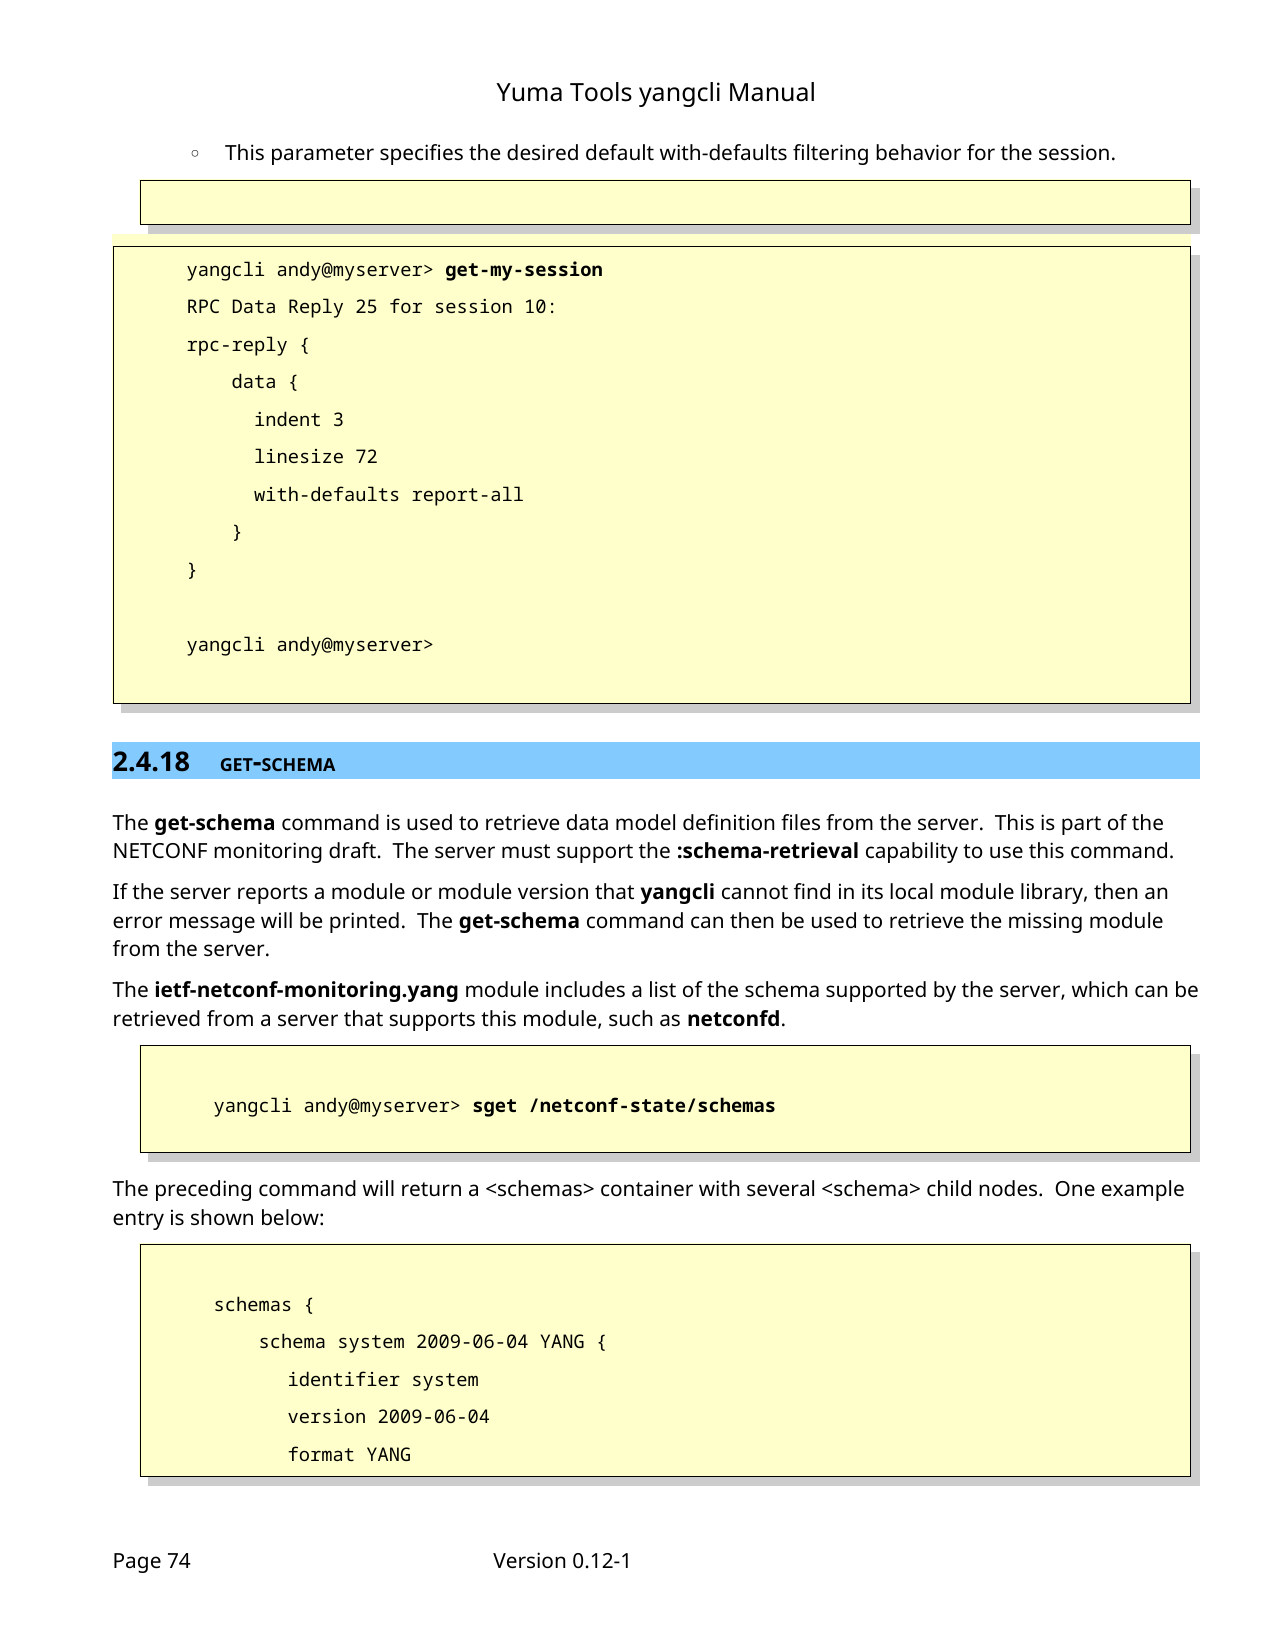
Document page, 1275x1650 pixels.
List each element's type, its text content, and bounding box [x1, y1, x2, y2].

text } [114, 508, 1190, 544]
subtitle get-schema [112, 742, 1200, 779]
text with-defaults report-all [114, 471, 1190, 506]
text schema system 2009-06-04 YANG { [141, 1318, 1190, 1354]
text If the server reports a module or module version that yangcli cannot find in its local module library, then an error message will be printed. The get-schema command can then be used to retrieve the missing module from the server. [112, 877, 1200, 963]
text } [114, 546, 1190, 581]
text indent 3 [114, 396, 1190, 431]
text The ietf-netconf-monitoring.yang module includes a list of the schema supported by the server, which can be retrieved from a server that supports this module, such as netconfd. [112, 975, 1200, 1032]
text The get-schema command is used to retrieve data model definition files from the server. This is part of the NETCONF monitoring draft. The server must support the :schema-retrieval capability to use this command. [112, 808, 1200, 865]
text data { [114, 358, 1190, 394]
text The preceding command will return a <schemas> container with several <schema> child nodes. One example entry is shown below: [112, 1174, 1200, 1231]
text yangcli andy@myserver> [114, 621, 1190, 656]
text identifier system [141, 1356, 1190, 1392]
text schemas { [141, 1281, 1190, 1317]
text rpc-reply { [114, 321, 1190, 356]
text yangcli andy@myserver> sget /netconf-state/schemas [141, 1082, 1190, 1152]
list This parameter specifies the desired default with-defaults filtering behavior for the session. [187, 138, 1200, 167]
text yangcli andy@myserver> get-my-session [114, 247, 1190, 281]
text format YANG [141, 1431, 1190, 1476]
text linesize 72 [114, 433, 1190, 469]
text version 2009-06-04 [141, 1393, 1190, 1429]
text RPC Data Reply 25 for session 10: [114, 283, 1190, 319]
